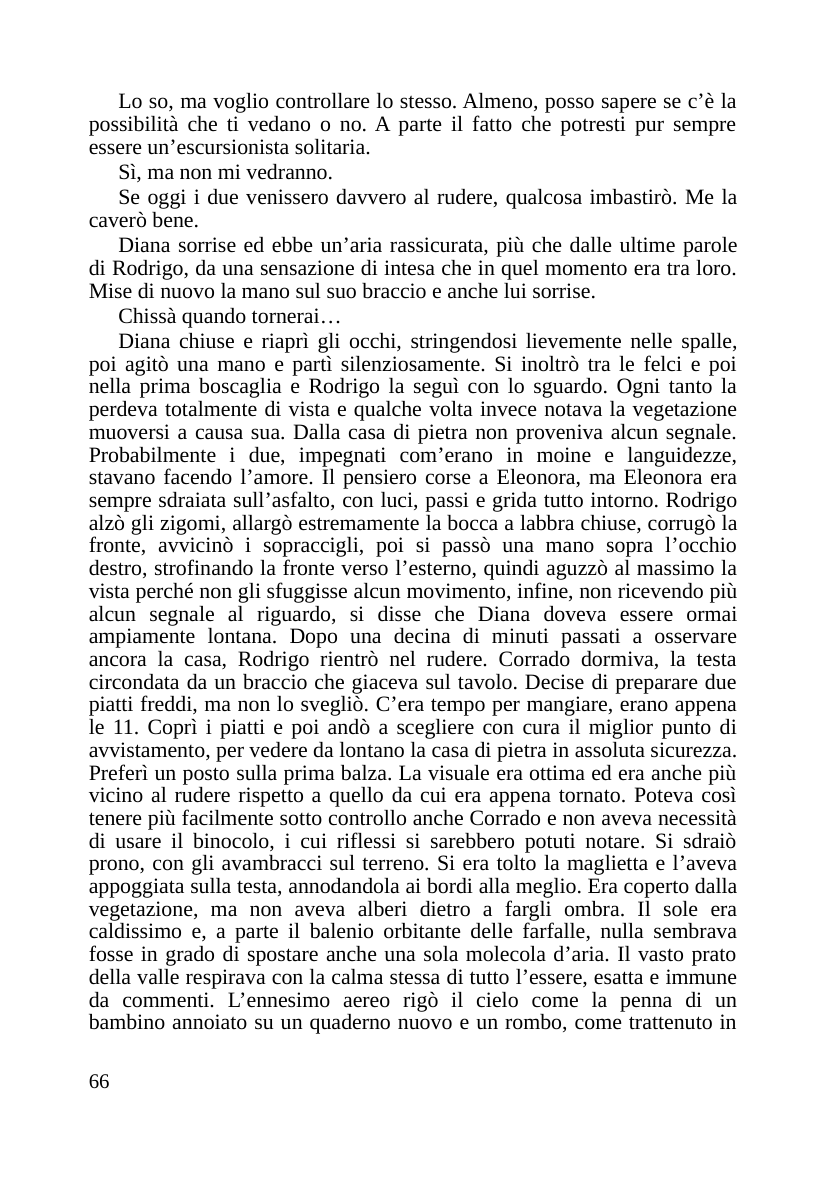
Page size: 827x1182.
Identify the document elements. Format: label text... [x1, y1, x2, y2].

text Chissà quando tornerai… [88, 303, 738, 328]
text Diana sorrise ed ebbe un’aria rassicurata, più che dalle ultime parole di Rodrigo, da una sensazione di intesa che in quel momento era tra loro. Mise di nuovo la mano sul suo braccio e anche lui sorrise. [88, 232, 738, 303]
text Se oggi i due venissero davvero al rudere, qualcosa imbastirò. Me la caverò bene. [88, 184, 738, 232]
text Lo so, ma voglio controllare lo stesso. Almeno, posso sapere se c’è la possibilità che ti vedano o no. A parte il fatto che potresti pur sempre essere un’escursionista solitaria. [88, 88, 738, 159]
text Diana chiuse e riaprì gli occhi, stringendosi lievemente nelle spalle, poi agitò una mano e partì silenziosamente. Si inoltrò tra le felci e poi nella prima boscaglia e Rodrigo la seguì con lo sguardo. Ogni tanto la perdeva totalmente di vista e qualche volta invece notava la vegetazione muoversi a causa sua. Dalla casa di pietra non proveniva alcun segnale. Probabilmente i due, impegnati com’erano in moine e languidezze, stavano facendo l’amore. Il pensiero corse a Eleonora, ma Eleonora era sempre sdraiata sull’asfalto, con luci, passi e grida tutto intorno. Rodrigo alzò gli zigomi, allargò estremamente la bocca a labbra chiuse, corrugò la fronte, avvicinò i sopraccigli, poi si passò una mano sopra l’occhio destro, strofinando la fronte verso l’esterno, quindi aguzzò al massimo la vista perché non gli sfuggisse alcun movimento, infine, non ricevendo più alcun segnale al riguardo, si disse che Diana doveva essere ormai ampiamente lontana. Dopo una decina di minuti passati a osservare ancora la casa, Rodrigo rientrò nel rudere. Corrado dormiva, la testa circondata da un braccio che giaceva sul tavolo. Decise di preparare due piatti freddi, ma non lo svegliò. C’era tempo per mangiare, erano appena le 11. Coprì i piatti e poi andò a scegliere con cura il miglior punto di avvistamento, per vedere da lontano la casa di pietra in assoluta sicurezza. Preferì un posto sulla prima balza. La visuale era ottima ed era anche più vicino al rudere rispetto a quello da cui era appena tornato. Poteva così tenere più facilmente sotto controllo anche Corrado e non aveva necessità di usare il binocolo, i cui riflessi si sarebbero potuti notare. Si sdraiò prono, con gli avambracci sul terreno. Si era tolto la maglietta e l’aveva appoggiata sulla testa, annodandola ai bordi alla meglio. Era coperto dalla vegetazione, ma non aveva alberi dietro a fargli ombra. Il sole era caldissimo e, a parte il balenio orbitante delle farfalle, nulla sembrava fosse in grado di spostare anche una sola molecola d’aria. Il vasto prato della valle respirava con la calma stessa di tutto l’essere, esatta e immune da commenti. L’ennesimo aereo rigò il cielo come la penna di un bambino annoiato su un quaderno nuovo e un rombo, come trattenuto in [88, 328, 738, 1034]
text Sì, ma non mi vedranno. [88, 159, 738, 184]
